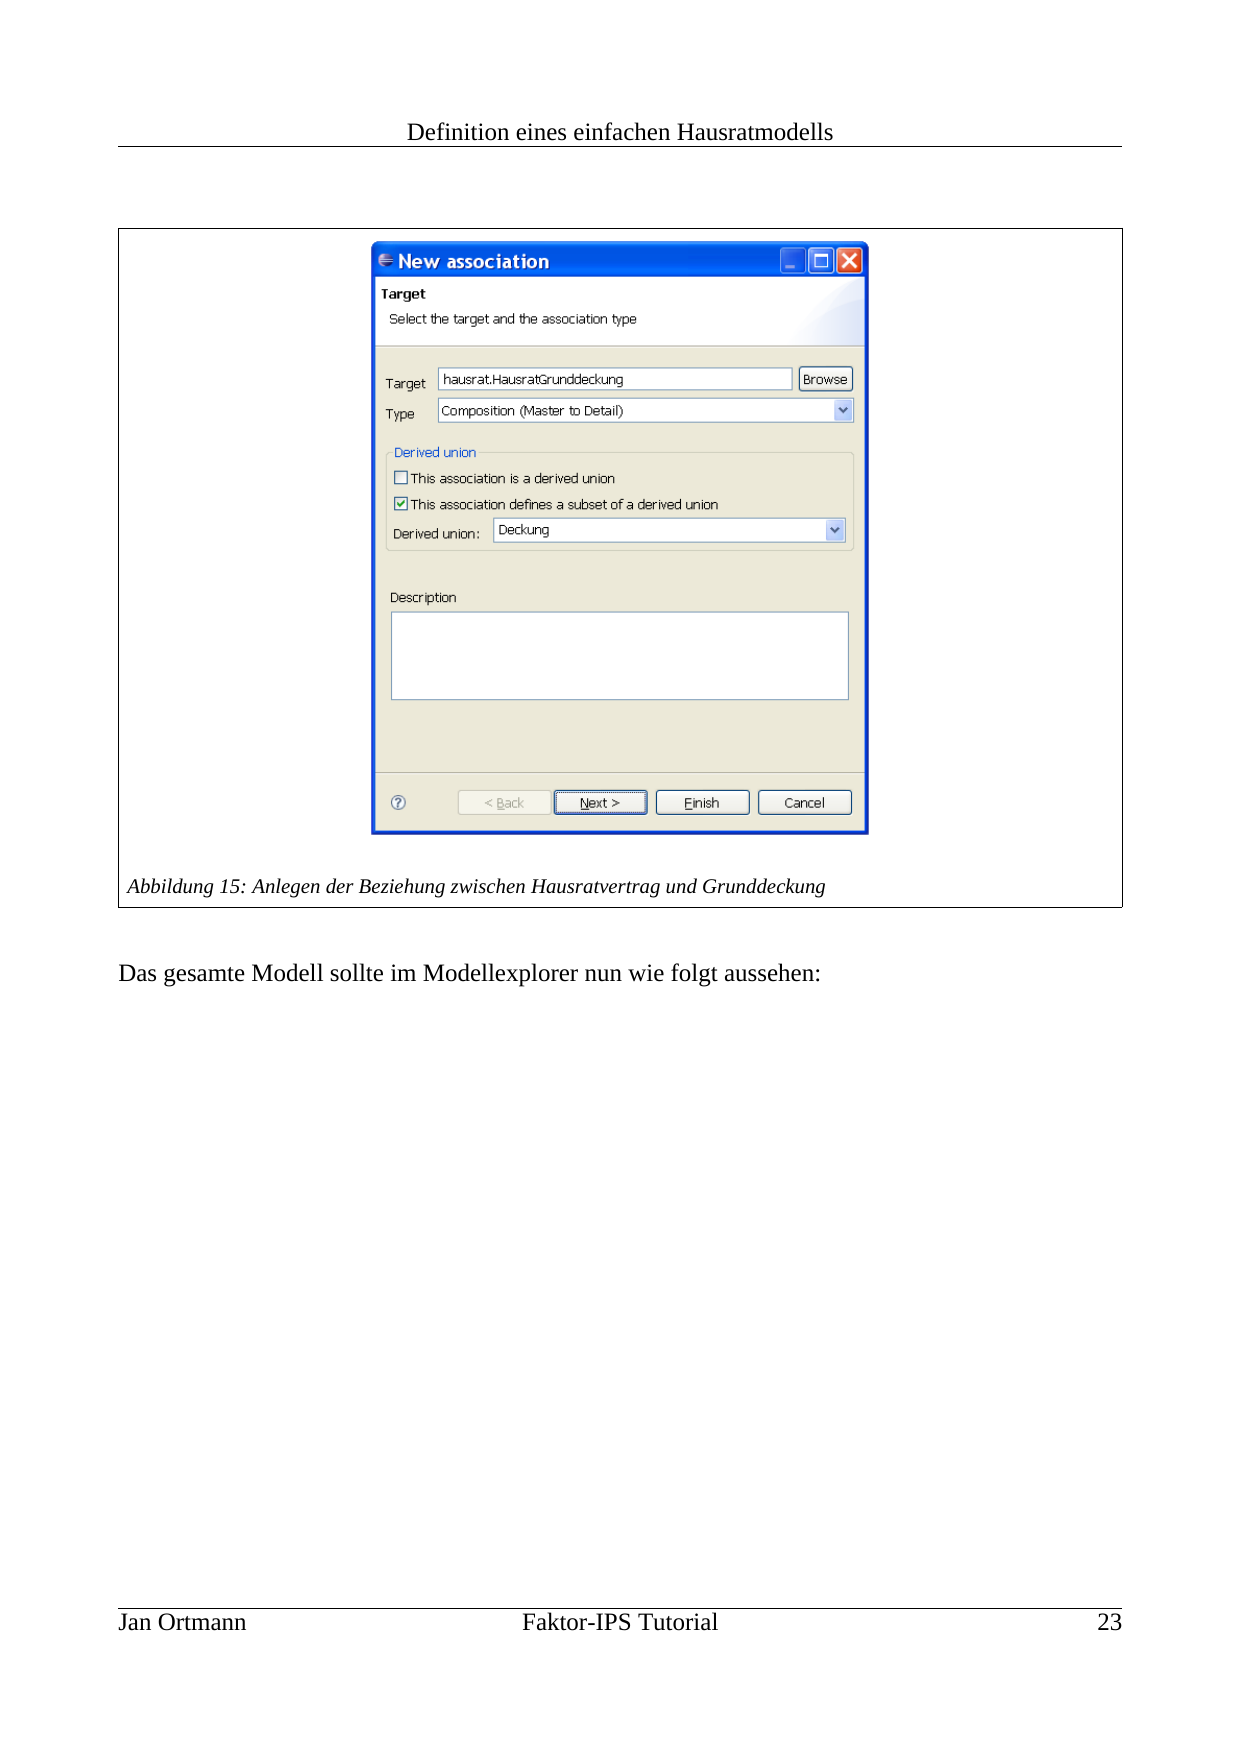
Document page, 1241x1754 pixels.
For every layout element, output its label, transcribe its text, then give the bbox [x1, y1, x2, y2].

picture [366, 236, 874, 840]
text Abbildung 15: Anlegen der Beziehung zwischen Hausratvertrag und Grunddeckung [127, 875, 1113, 898]
text Das gesamte Modell sollte im Modellexplorer nun wie folgt aussehen: [118, 959, 1122, 987]
